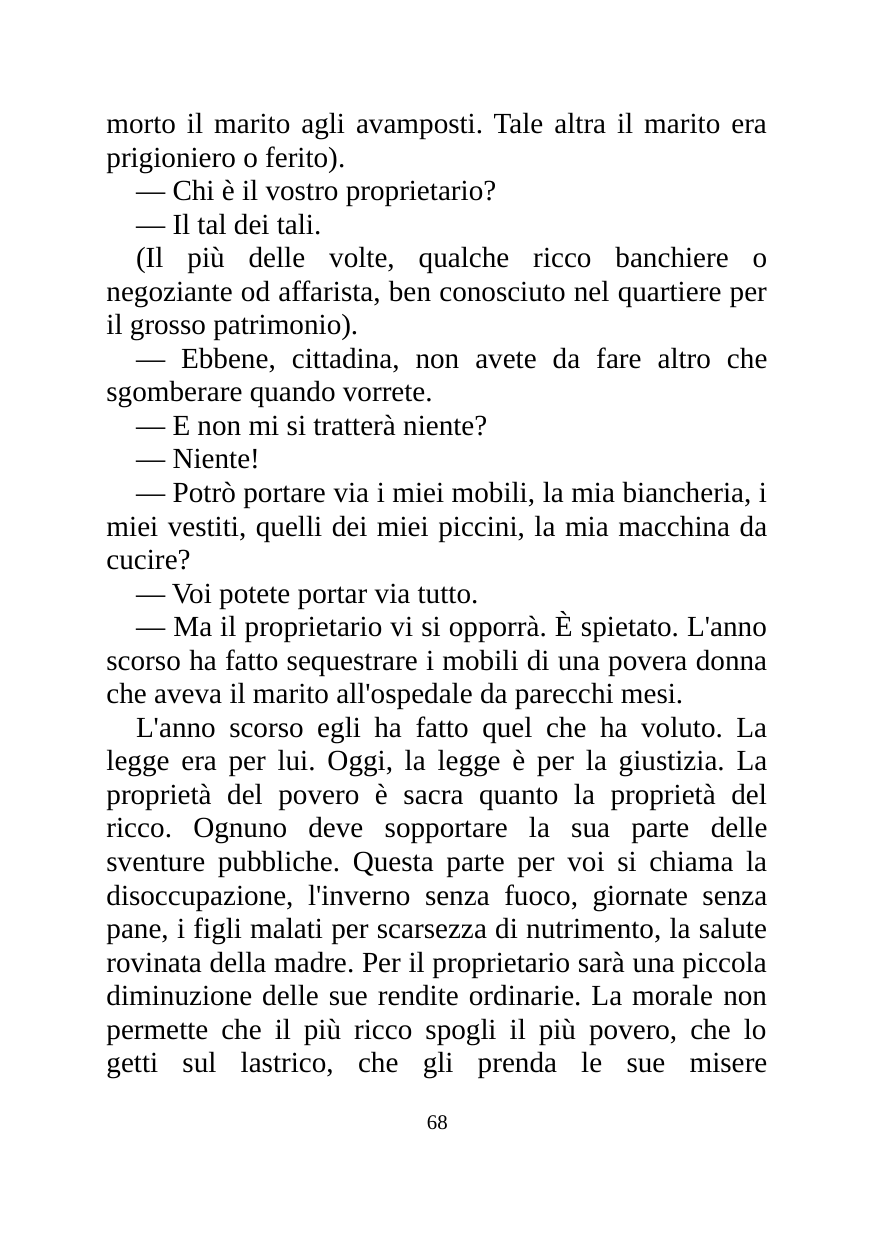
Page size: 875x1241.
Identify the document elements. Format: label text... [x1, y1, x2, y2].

text L'anno scorso egli ha fatto quel che ha voluto. La legge era per lui. Oggi, la legge è per la giustizia. La proprietà del povero è sacra quanto la proprietà del ricco. Ognuno deve sopportare la sua parte delle sventure pubbliche. Questa parte per voi si chiama la disoccupazione, l'inverno senza fuoco, giornate senza pane, i figli malati per scarsezza di nutrimento, la salute rovinata della madre. Per il proprietario sarà una piccola diminuzione delle sue rendite ordinarie. La morale non permette che il più ricco spogli il più povero, che lo getti sul lastrico, che gli prenda le sue misere [106, 710, 768, 1079]
text — E non mi si tratterà niente? [106, 408, 768, 442]
text — Niente! [106, 442, 768, 475]
text — Ma il proprietario vi si opporrà. È spietato. L'anno scorso ha fatto sequestrare i mobili di una povera donna che aveva il marito all'ospedale da parecchi mesi. [106, 609, 768, 710]
text — Chi è il vostro proprietario? [106, 173, 768, 207]
text — Ebbene, cittadina, non avete da fare altro che sgomberare quando vorrete. [106, 341, 768, 408]
text morto il marito agli avamposti. Tale altra il marito era prigioniero o ferito). [106, 106, 768, 173]
text — Potrò portare via i miei mobili, la mia biancheria, i miei vestiti, quelli dei miei piccini, la mia macchina da cucire? [106, 475, 768, 576]
text — Il tal dei tali. [106, 207, 768, 240]
text (Il più delle volte, qualche ricco banchiere o negoziante od affarista, ben conosciuto nel quartiere per il grosso patrimonio). [106, 240, 768, 341]
text — Voi potete portar via tutto. [106, 576, 768, 609]
